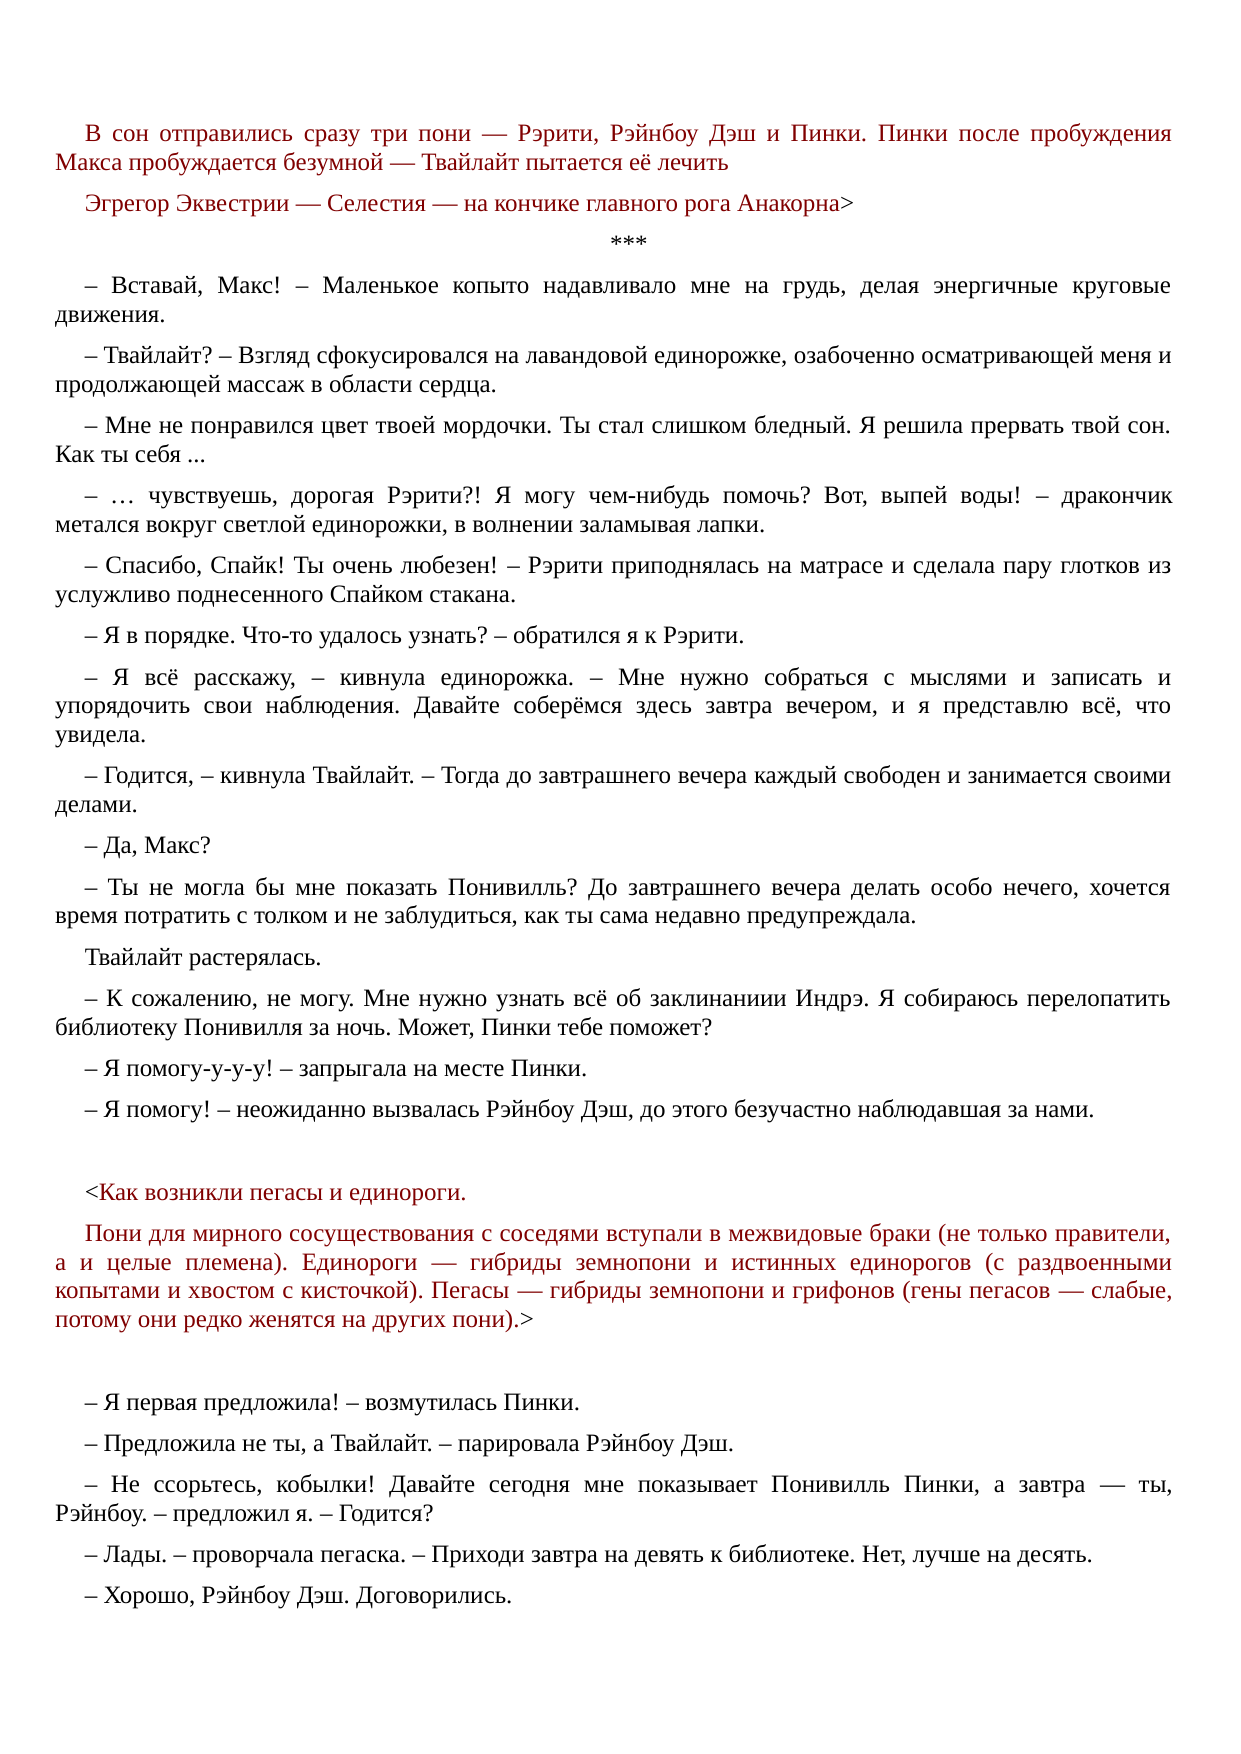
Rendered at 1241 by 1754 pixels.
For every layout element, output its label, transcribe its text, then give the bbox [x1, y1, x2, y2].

text – Да, Макс? [55, 831, 1172, 859]
text – Ты не могла бы мне показать Понивилль? До завтрашнего вечера делать особо нечего, хочется время потратить с толком и не заблудиться, как ты сама недавно предупреждала. [55, 872, 1172, 929]
text *** [55, 229, 1172, 258]
text Пони для мирного сосуществования с соседями вступали в межвидовые браки (не только правители, а и целые племена). Единороги — гибриды земнопони и истинных единорогов (с раздвоенными копытами и хвостом с кисточкой). Пегасы — гибриды земнопони и грифонов (гены пегасов — слабые, потому они редко женятся на других пони).> [55, 1218, 1172, 1333]
text – Твайлайт? – Взгляд сфокусировался на лавандовой единорожке, озабоченно осматривающей меня и продолжающей массаж в области сердца. [55, 341, 1172, 398]
text – Спасибо, Спайк! Ты очень любезен! – Рэрити приподнялась на матрасе и сделала пару глотков из услужливо поднесенного Спайком стакана. [55, 551, 1172, 608]
text – Я помогу-у-у-у! – запрыгала на месте Пинки. [55, 1053, 1172, 1082]
text В сон отправились сразу три пони — Рэрити, Рэйнбоу Дэш и Пинки. Пинки после пробуждения Макса пробуждается безумной — Твайлайт пытается её лечить [55, 118, 1172, 176]
text – Не ссорьтесь, кобылки! Давайте сегодня мне показывает Понивилль Пинки, а завтра — ты, Рэйнбоу. – предложил я. – Годится? [55, 1469, 1172, 1527]
text – … чувствуешь, дорогая Рэрити?! Я могу чем-нибудь помочь? Вот, выпей воды! – дракончик метался вокруг светлой единорожки, в волнении заламывая лапки. [55, 481, 1172, 538]
text – Мне не понравился цвет твоей мордочки. Ты стал слишком бледный. Я решила прервать твой сон. Как ты себя ... [55, 411, 1172, 468]
text – Лады. – проворчала пегаска. – Приходи завтра на девять к библиотеке. Нет, лучше на десять. [55, 1539, 1172, 1568]
text – Я в порядке. Что-то удалось узнать? – обратился я к Рэрити. [55, 621, 1172, 649]
text – Я всё расскажу, – кивнула единорожка. – Мне нужно собраться с мыслями и записать и упорядочить свои наблюдения. Давайте соберёмся здесь завтра вечером, и я представлю всё, что увидела. [55, 662, 1172, 748]
text – Хорошо, Рэйнбоу Дэш. Договорились. [55, 1581, 1172, 1609]
text – Годится, – кивнула Твайлайт. – Тогда до завтрашнего вечера каждый свободен и занимается своими делами. [55, 761, 1172, 818]
text Твайлайт растерялась. [55, 942, 1172, 971]
text – Предложила не ты, а Твайлайт. – парировала Рэйнбоу Дэш. [55, 1428, 1172, 1457]
text <Как возникли пегасы и единороги. [55, 1177, 1172, 1206]
text – Я первая предложила! – возмутилась Пинки. [55, 1387, 1172, 1416]
text – Я помогу! – неожиданно вызвалась Рэйнбоу Дэш, до этого безучастно наблюдавшая за нами. [55, 1094, 1172, 1123]
text – Вставай, Макс! – Маленькое копыто надавливало мне на грудь, делая энергичные круговые движения. [55, 271, 1172, 328]
text Эгрегор Эквестрии — Селестия — на кончике главного рога Анакорна> [55, 188, 1172, 217]
text – К сожалению, не могу. Мне нужно узнать всё об заклинаниии Индрэ. Я собираюсь перелопатить библиотеку Понивилля за ночь. Может, Пинки тебе поможет? [55, 983, 1172, 1041]
